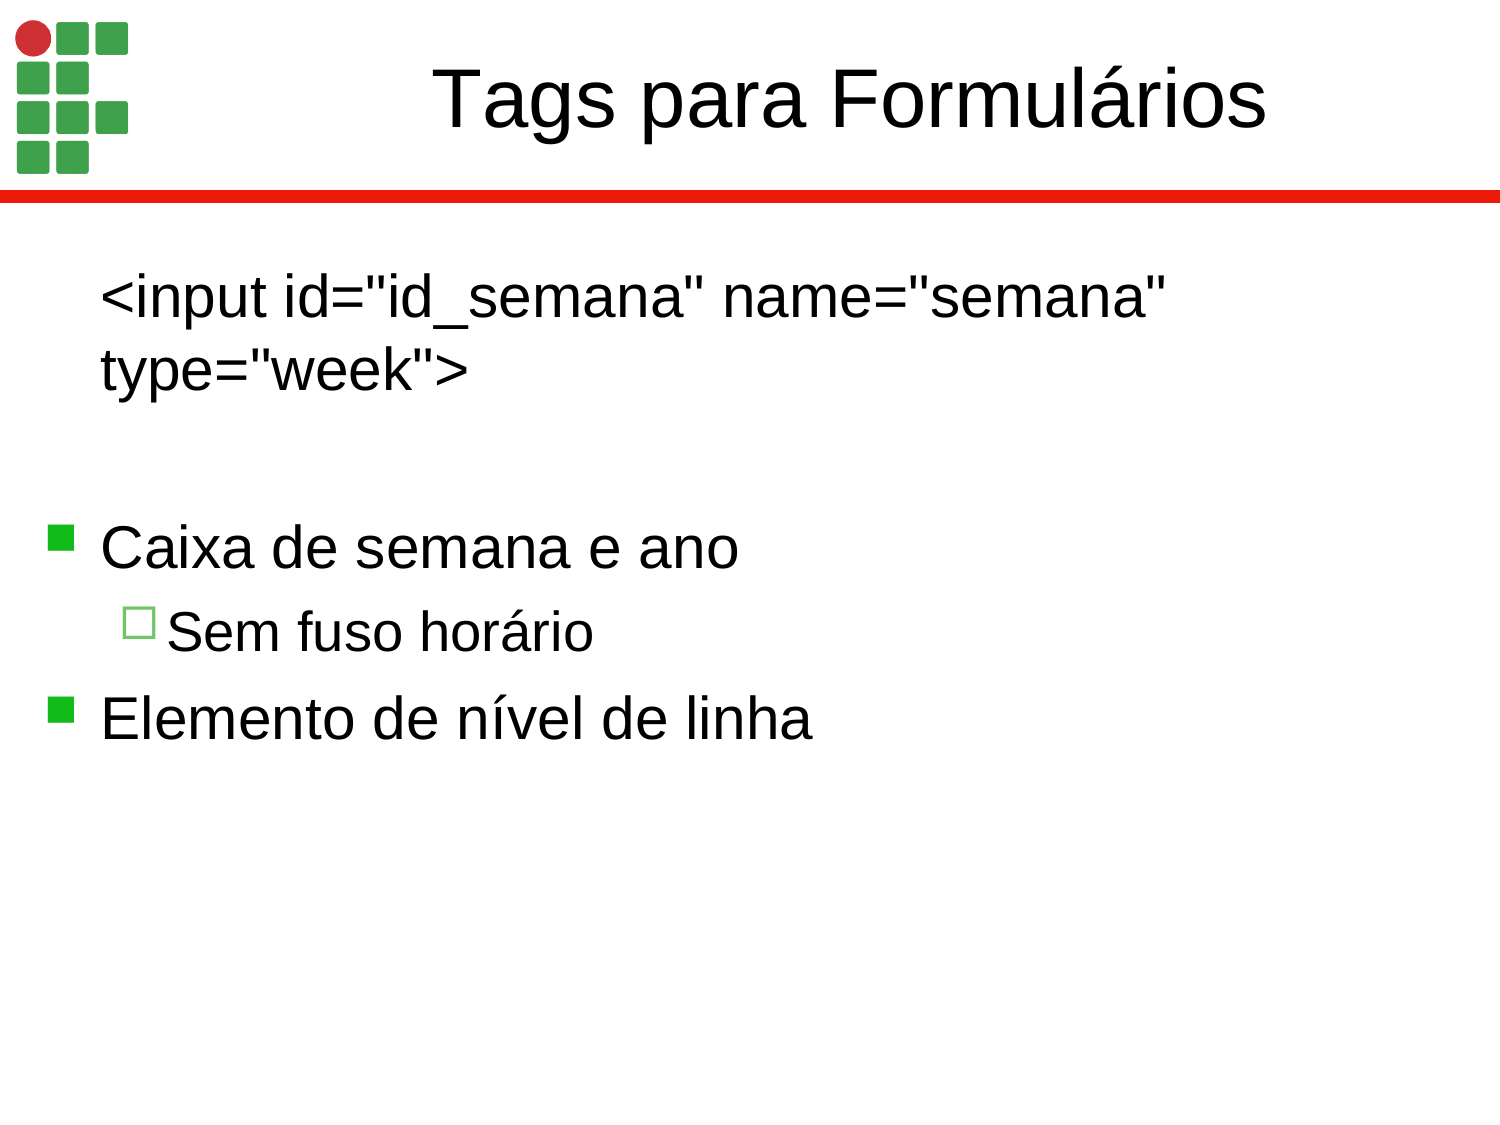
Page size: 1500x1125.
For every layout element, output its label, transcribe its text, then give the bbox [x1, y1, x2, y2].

picture [14, 16, 130, 178]
title Tags para Formulários [230, 0, 1471, 202]
list <input id="id_semana" name="semana" type="week"> Caixa de semana e ano Sem fuso horário Elemento de nível de linha [29, 207, 1471, 1087]
